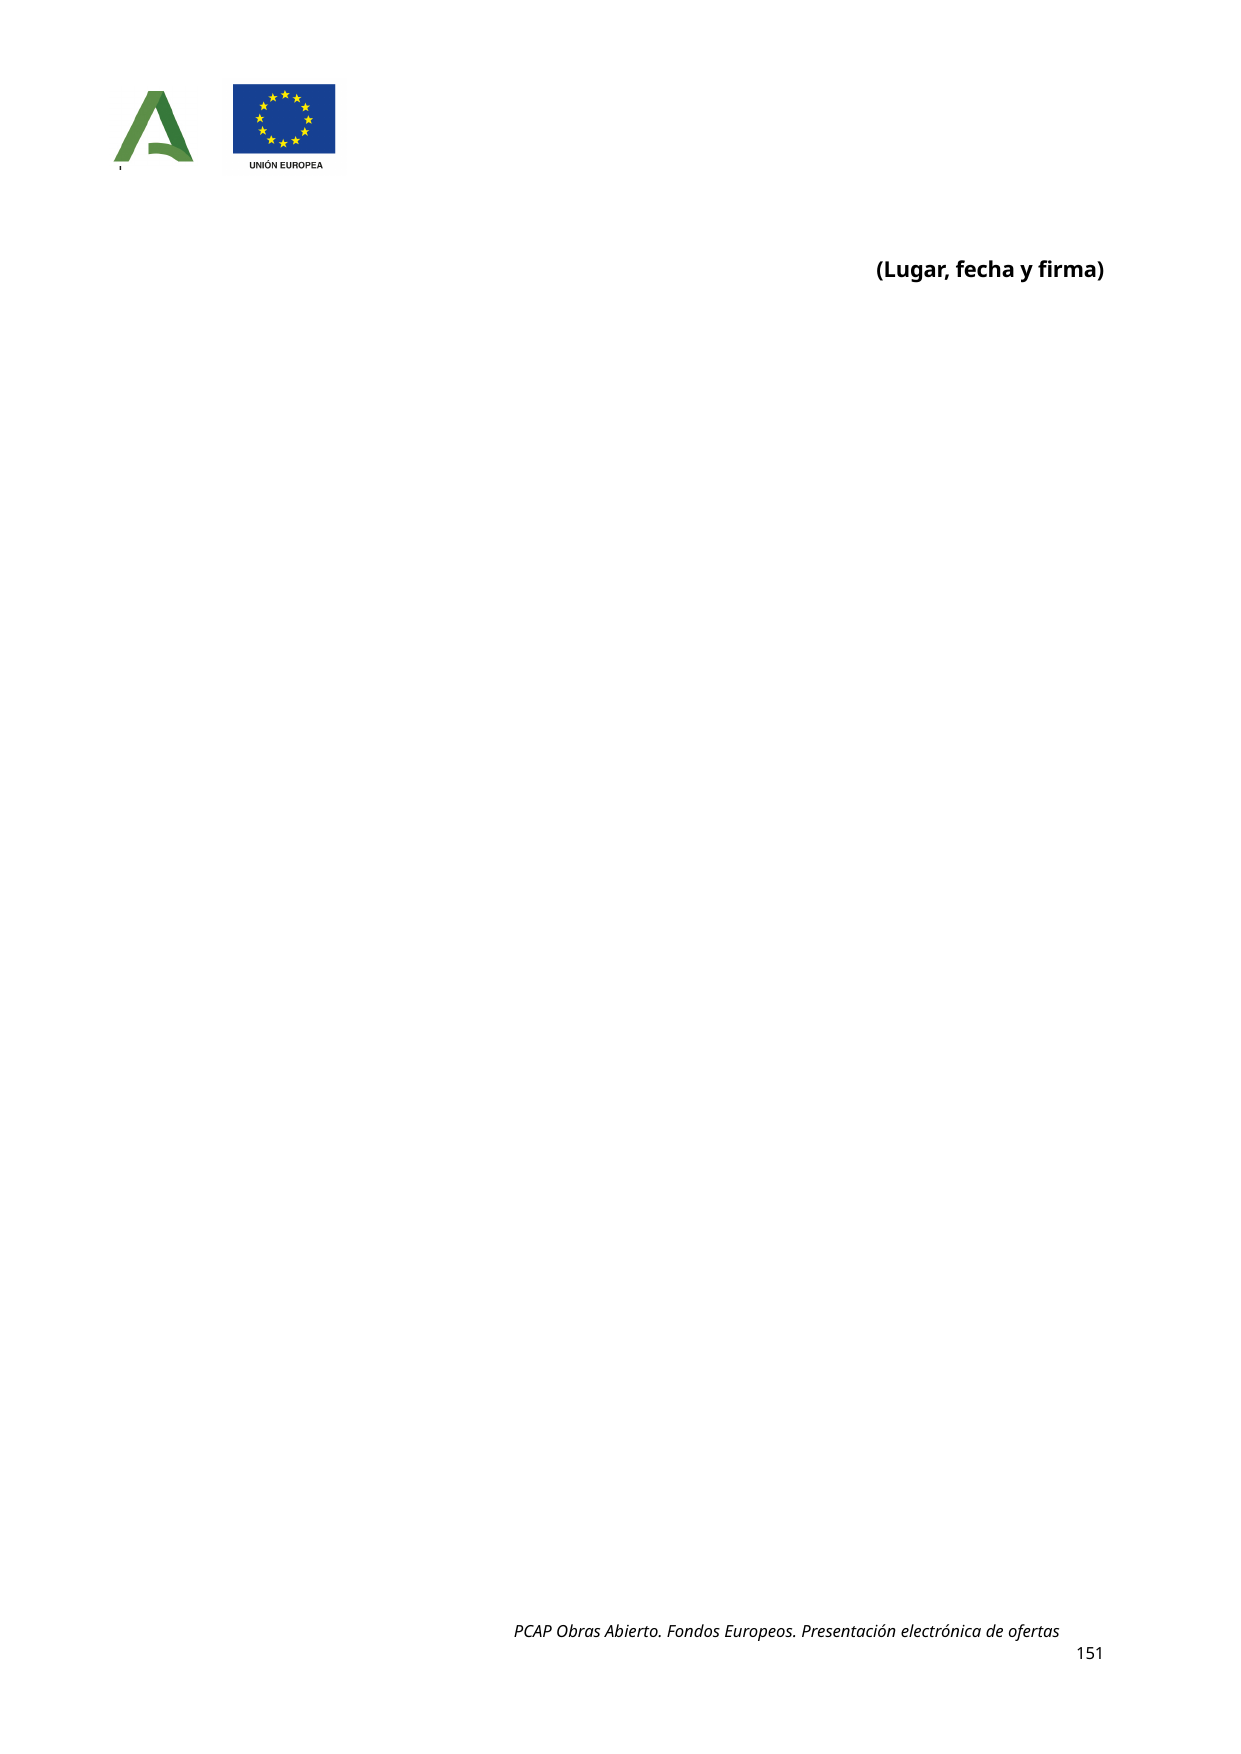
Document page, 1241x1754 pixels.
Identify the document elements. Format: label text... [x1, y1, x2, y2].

text (Lugar, fecha y firma) [118, 254, 1104, 284]
picture [221, 78, 347, 176]
picture [109, 86, 198, 166]
